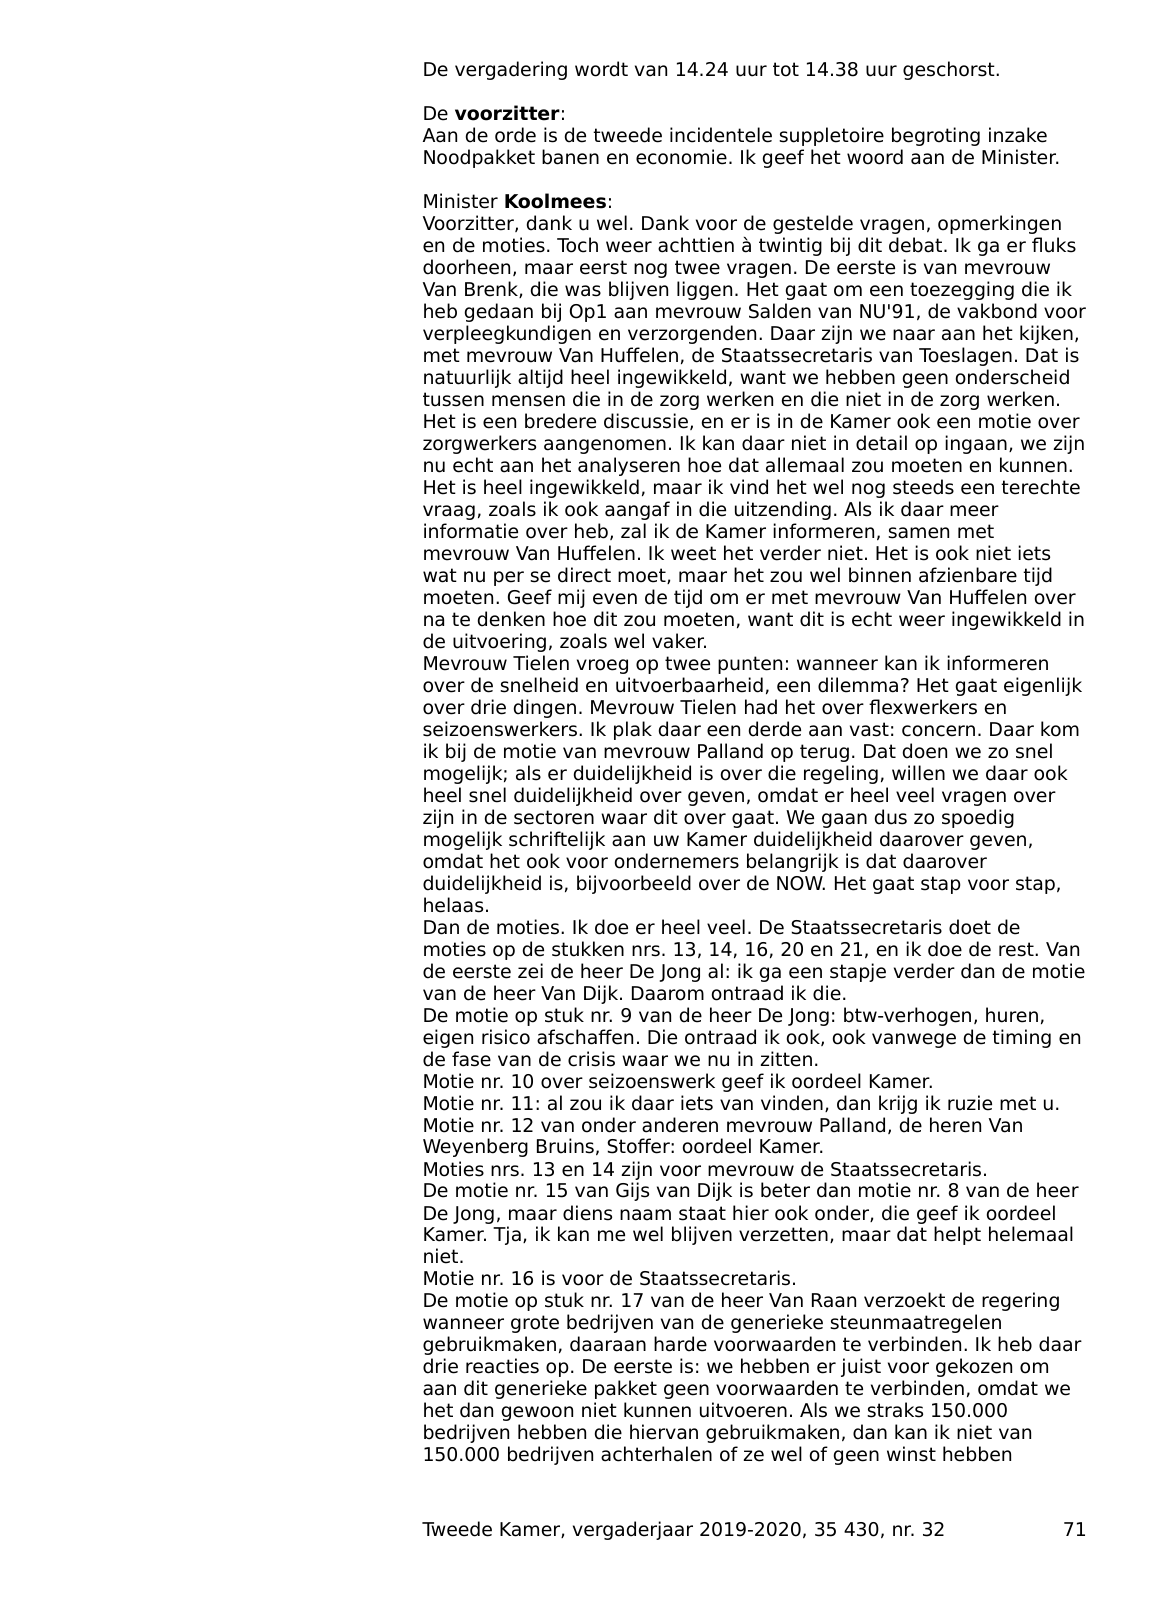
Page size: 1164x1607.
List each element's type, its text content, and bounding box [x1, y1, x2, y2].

text Motie nr. 12 van onder anderen mevrouw Palland, de heren Van Weyenberg Bruins, Stoffer: oordeel Kamer. [422, 1114, 1087, 1158]
text Moties nrs. 13 en 14 zijn voor mevrouw de Staatssecretaris. [422, 1158, 1087, 1180]
text Motie nr. 16 is voor de Staatssecretaris. [422, 1268, 1087, 1290]
text De voorzitter: [422, 103, 1087, 125]
text Motie nr. 10 over seizoenswerk geef ik oordeel Kamer. [422, 1071, 1087, 1092]
text Voorzitter, dank u wel. Dank voor de gestelde vragen, opmerkingen en de moties. Toch weer achttien à twintig bij dit debat. Ik ga er fluks doorheen, maar eerst nog twee vragen. De eerste is van mevrouw Van Brenk, die was blijven liggen. Het gaat om een toezegging die ik heb gedaan bij Op1 aan mevrouw Salden van NU'91, de vakbond voor verpleegkundigen en verzorgenden. Daar zijn we naar aan het kijken, met mevrouw Van Huffelen, de Staatssecretaris van Toeslagen. Dat is natuurlijk altijd heel ingewikkeld, want we hebben geen onderscheid tussen mensen die in de zorg werken en die niet in de zorg werken. Het is een bredere discussie, en er is in de Kamer ook een motie over zorgwerkers aangenomen. Ik kan daar niet in detail op ingaan, we zijn nu echt aan het analyseren hoe dat allemaal zou moeten en kunnen. Het is heel ingewikkeld, maar ik vind het wel nog steeds een terechte vraag, zoals ik ook aangaf in die uitzending. Als ik daar meer informatie over heb, zal ik de Kamer informeren, samen met mevrouw Van Huffelen. Ik weet het verder niet. Het is ook niet iets wat nu per se direct moet, maar het zou wel binnen afzienbare tijd moeten. Geef mij even de tijd om er met mevrouw Van Huffelen over na te denken hoe dit zou moeten, want dit is echt weer ingewikkeld in de uitvoering, zoals wel vaker. [422, 213, 1087, 653]
text De motie op stuk nr. 9 van de heer De Jong: btw-verhogen, huren, eigen risico afschaffen. Die ontraad ik ook, ook vanwege de timing en de fase van de crisis waar we nu in zitten. [422, 1004, 1087, 1071]
text De motie op stuk nr. 17 van de heer Van Raan verzoekt de regering wanneer grote bedrijven van de generieke steunmaatregelen gebruikmaken, daaraan harde voorwaarden te verbinden. Ik heb daar drie reacties op. De eerste is: we hebben er juist voor gekozen om aan dit generieke pakket geen voorwaarden te verbinden, omdat we het dan gewoon niet kunnen uitvoeren. Als we straks 150.000 bedrijven hebben die hiervan gebruikmaken, dan kan ik niet van 150.000 bedrijven achterhalen of ze wel of geen winst hebben [422, 1290, 1087, 1466]
text Dan de moties. Ik doe er heel veel. De Staatssecretaris doet de moties op de stukken nrs. 13, 14, 16, 20 en 21, en ik doe de rest. Van de eerste zei de heer De Jong al: ik ga een stapje verder dan de motie van de heer Van Dijk. Daarom ontraad ik die. [422, 917, 1087, 1004]
text De vergadering wordt van 14.24 uur tot 14.38 uur geschorst. [422, 59, 1087, 81]
text De motie nr. 15 van Gijs van Dijk is beter dan motie nr. 8 van de heer De Jong, maar diens naam staat hier ook onder, die geef ik oordeel Kamer. Tja, ik kan me wel blijven verzetten, maar dat helpt helemaal niet. [422, 1180, 1087, 1268]
text Aan de orde is de tweede incidentele suppletoire begroting inzake Noodpakket banen en economie. Ik geef het woord aan de Minister. [422, 125, 1087, 169]
text Motie nr. 11: al zou ik daar iets van vinden, dan krijg ik ruzie met u. [422, 1092, 1087, 1114]
text Mevrouw Tielen vroeg op twee punten: wanneer kan ik informeren over de snelheid en uitvoerbaarheid, een dilemma? Het gaat eigenlijk over drie dingen. Mevrouw Tielen had het over flexwerkers en seizoenswerkers. Ik plak daar een derde aan vast: concern. Daar kom ik bij de motie van mevrouw Palland op terug. Dat doen we zo snel mogelijk; als er duidelijkheid is over die regeling, willen we daar ook heel snel duidelijkheid over geven, omdat er heel veel vragen over zijn in de sectoren waar dit over gaat. We gaan dus zo spoedig mogelijk schriftelijk aan uw Kamer duidelijkheid daarover geven, omdat het ook voor ondernemers belangrijk is dat daarover duidelijkheid is, bijvoorbeeld over de NOW. Het gaat stap voor stap, helaas. [422, 653, 1087, 917]
text Minister Koolmees: [422, 191, 1087, 213]
